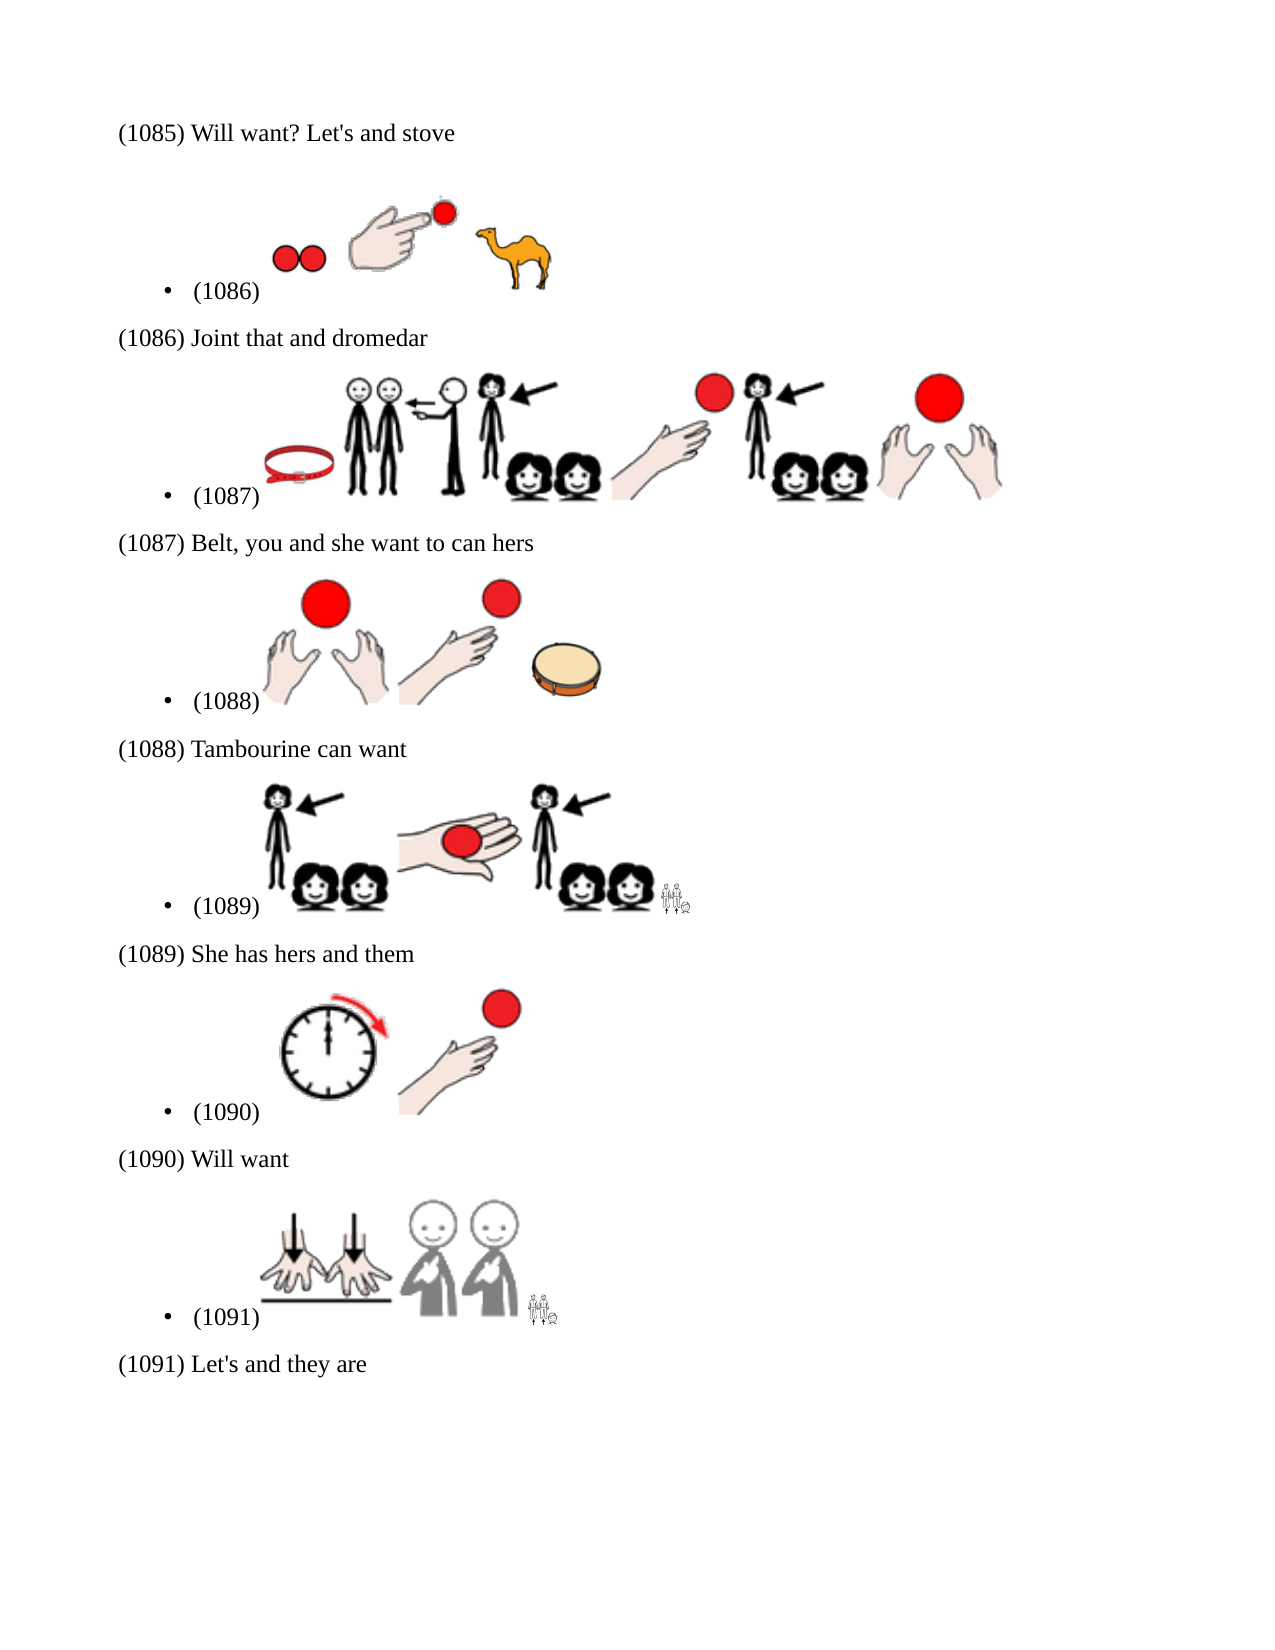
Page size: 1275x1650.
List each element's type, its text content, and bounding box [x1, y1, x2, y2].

text (1090) Will want [118, 1144, 1157, 1173]
picture [259, 781, 692, 915]
picture [259, 1191, 559, 1326]
picture [259, 371, 1007, 505]
list (1088) [164, 576, 1157, 715]
picture [259, 986, 527, 1120]
text (1091) Let's and they are [118, 1349, 1157, 1378]
list (1086) [164, 166, 1157, 304]
text (1089) She has hers and them [118, 939, 1157, 968]
list (1091) [164, 1192, 1157, 1331]
list (1087) [164, 371, 1157, 510]
picture [259, 576, 607, 710]
text (1085) Will want? Let's and stove [118, 118, 1157, 147]
picture [259, 165, 554, 299]
list (1089) [164, 781, 1157, 920]
list (1090) [164, 987, 1157, 1125]
text (1087) Belt, you and she want to can hers [118, 528, 1157, 557]
text (1088) Tambourine can want [118, 734, 1157, 762]
text (1086) Joint that and dromedar [118, 323, 1157, 352]
